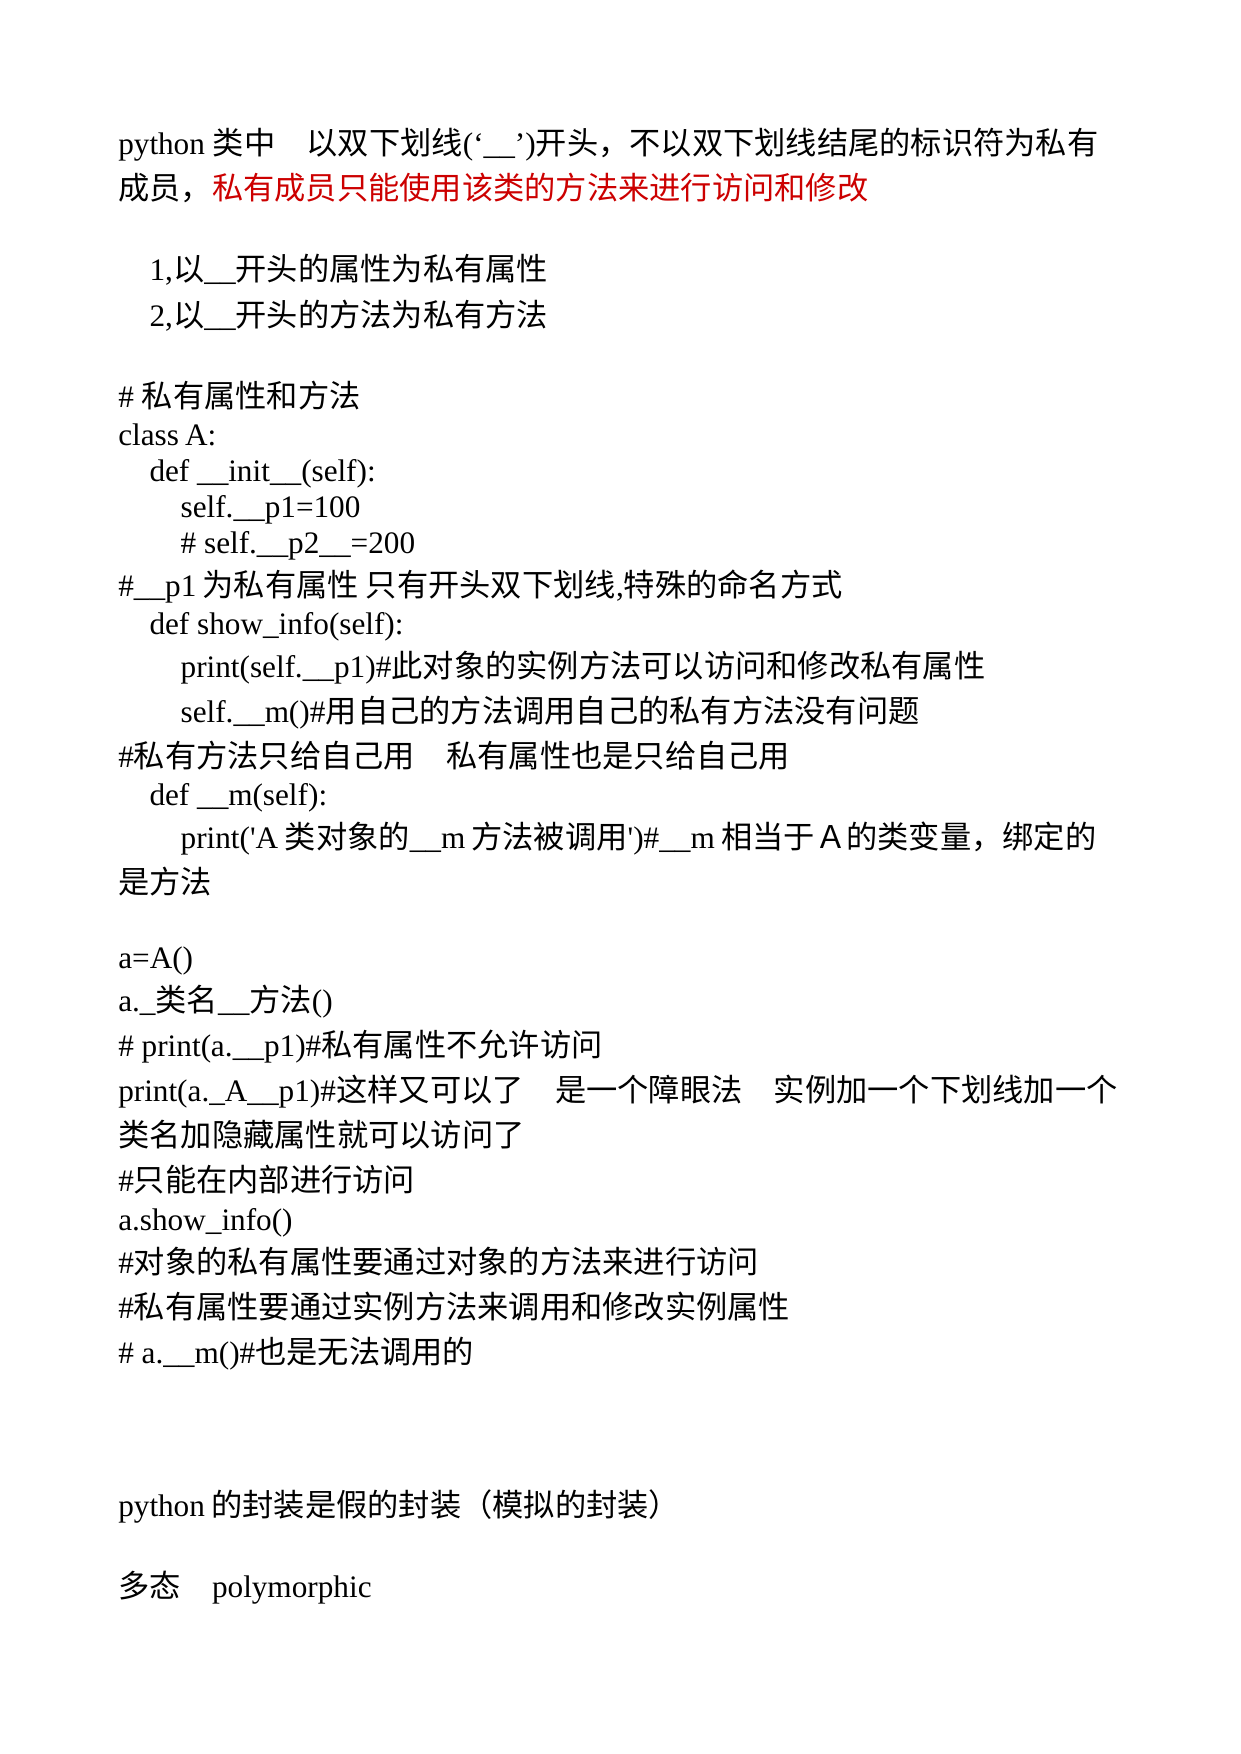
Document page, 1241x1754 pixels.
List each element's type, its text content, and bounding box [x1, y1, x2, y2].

text # print(a.__p1)#私有属性不允许访问 [118, 1020, 1122, 1065]
text # a.__m()#也是无法调用的 [118, 1327, 1122, 1372]
text 1,以__开头的属性为私有属性 [118, 244, 1122, 290]
text # 私有属性和方法 [118, 371, 1122, 416]
text #私有属性要通过实例方法来调用和修改实例属性 [118, 1282, 1122, 1327]
text a=A() [118, 939, 1122, 975]
text def __init__(self): [118, 452, 1122, 488]
text print('A类对象的__m方法被调用')#__m相当于Ａ的类变量，绑定的是方法 [118, 812, 1122, 903]
text #只能在内部进行访问 [118, 1156, 1122, 1201]
text # self.__p2__=200 [118, 524, 1122, 560]
text #私有方法只给自己用 私有属性也是只给自己用 [118, 731, 1122, 777]
text def show_info(self): [118, 605, 1122, 641]
text print(a._A__p1)#这样又可以了 是一个障眼法 实例加一个下划线加一个类名加隐藏属性就可以访问了 [118, 1065, 1122, 1156]
text python的封装是假的封装（模拟的封装） [118, 1480, 1122, 1525]
text print(self.__p1)#此对象的实例方法可以访问和修改私有属性 [118, 641, 1122, 686]
text class A: [118, 416, 1122, 452]
text 多态 polymorphic [118, 1561, 1122, 1607]
text #对象的私有属性要通过对象的方法来进行访问 [118, 1237, 1122, 1282]
text def __m(self): [118, 777, 1122, 812]
text 2,以__开头的方法为私有方法 [118, 290, 1122, 335]
text #__p1为私有属性 只有开头双下划线,特殊的命名方式 [118, 560, 1122, 605]
text python 类中 以双下划线(‘__’)开头，不以双下划线结尾的标识符为私有成员，私有成员只能使用该类的方法来进行访问和修改 [118, 118, 1122, 208]
text self.__p1=100 [118, 488, 1122, 524]
text self.__m()#用自己的方法调用自己的私有方法没有问题 [118, 686, 1122, 731]
text a.show_info() [118, 1201, 1122, 1237]
text a._类名__方法() [118, 975, 1122, 1020]
